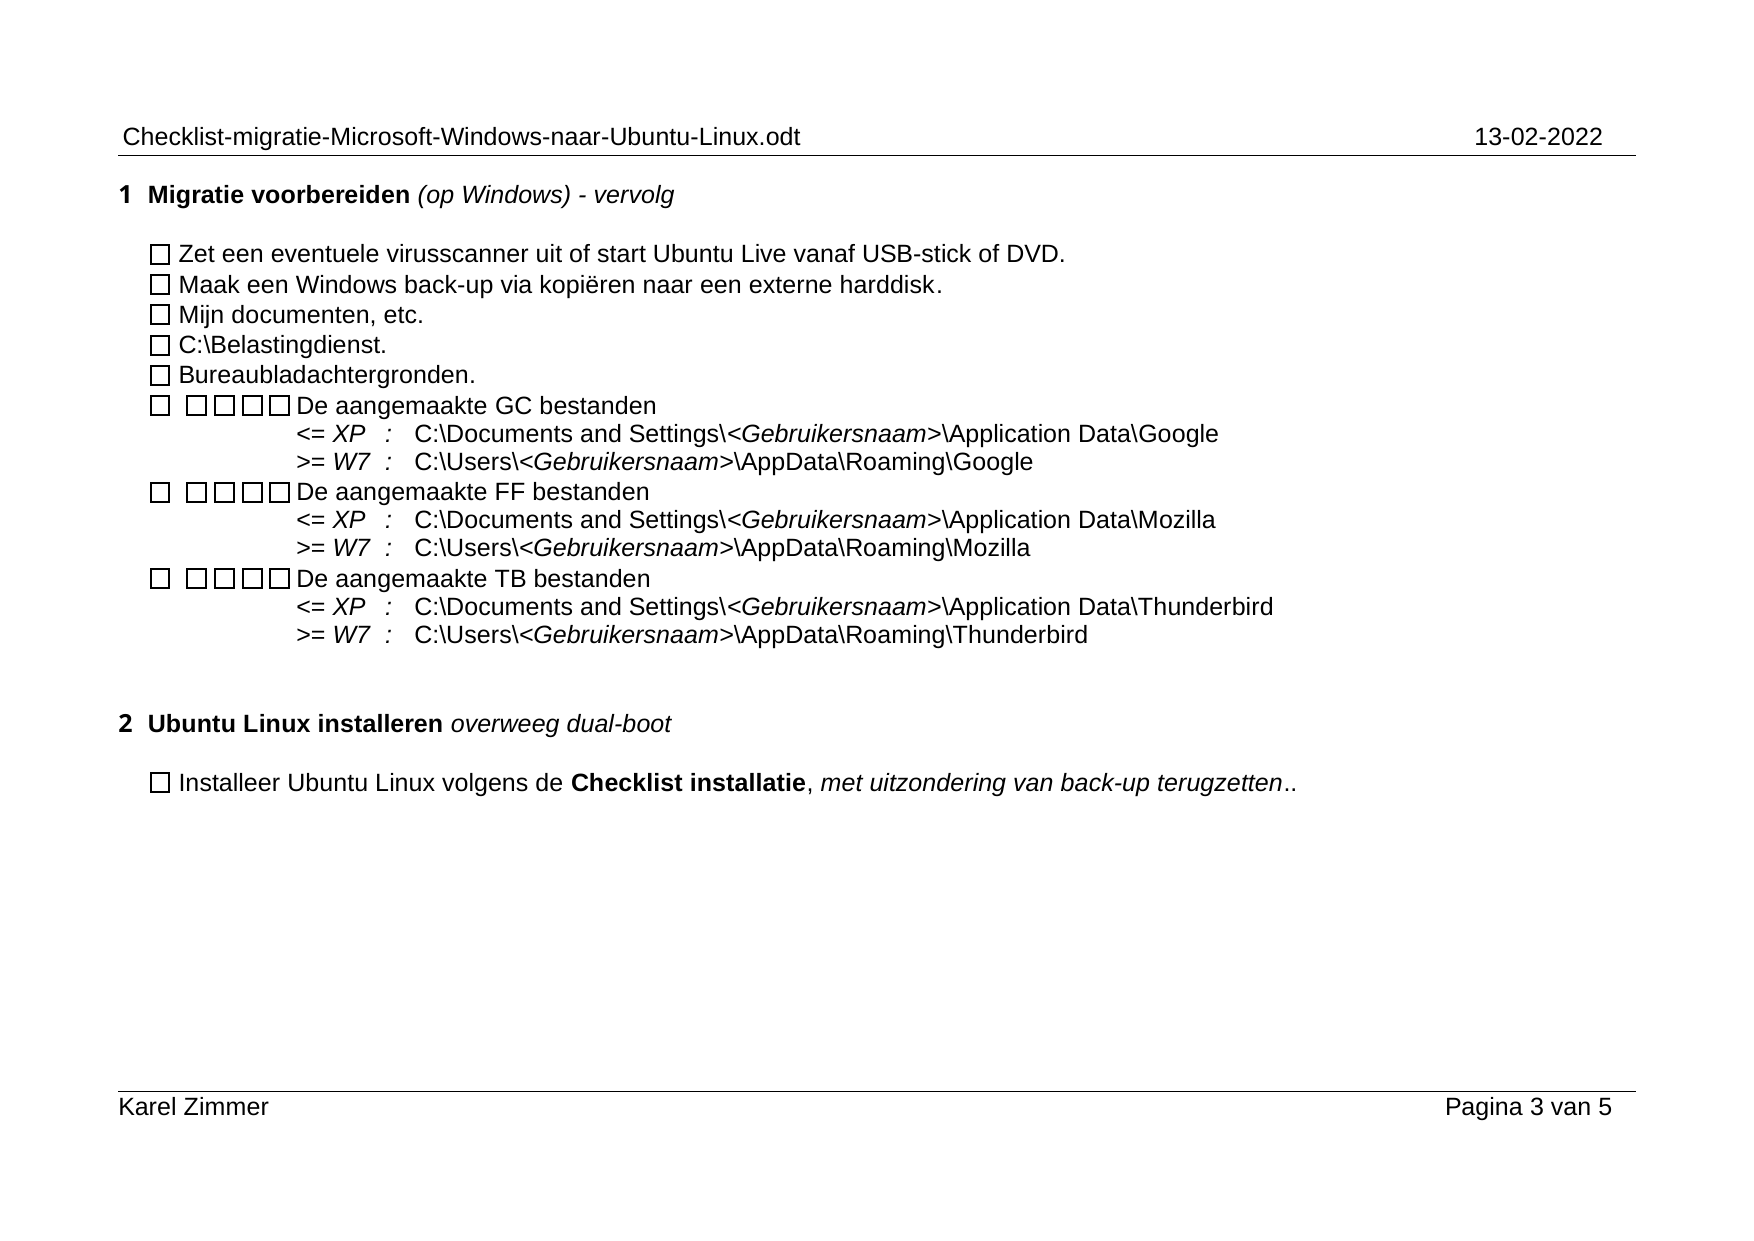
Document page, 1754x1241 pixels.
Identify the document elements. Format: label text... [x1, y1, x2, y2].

table_cell [141, 269, 177, 300]
table_cell [141, 391, 177, 477]
table_header Installeer Ubuntu Linux volgens de Checklist installatie, met uitzondering van back-up terugzetten.. [177, 768, 1617, 798]
list Ubuntu Linux installeren overweeg dual-boot [118, 706, 1636, 740]
table_cell [141, 330, 177, 360]
table_header Zet een eventuele virusscanner uit of start Ubuntu Live vanaf USB-stick of DVD. [177, 239, 1617, 269]
list Migratie voorbereiden (op Windows) - vervolg [118, 177, 1636, 211]
table_cell De aangemaakte TB bestanden <= XP : C:\Documents and Settings\<Gebruikersnaam>\Application Data\Thunderbird >= W7 : C:\Users\<Gebruikersnaam>\AppData\Roaming\Thunderbird [177, 563, 1617, 650]
table_header [141, 239, 177, 269]
table_cell [141, 477, 177, 563]
table_cell De aangemaakte GC bestanden <= XP : C:\Documents and Settings\<Gebruikersnaam>\Application Data\Google >= W7 : C:\Users\<Gebruikersnaam>\AppData\Roaming\Google [177, 391, 1617, 477]
table_cell [141, 300, 177, 330]
table_cell Maak een Windows back-up via kopiëren naar een externe harddisk. [177, 269, 1617, 300]
table_cell [141, 563, 177, 650]
table_cell Mijn documenten, etc. [177, 300, 1617, 330]
table_cell De aangemaakte FF bestanden <= XP : C:\Documents and Settings\<Gebruikersnaam>\Application Data\Mozilla >= W7 : C:\Users\<Gebruikersnaam>\AppData\Roaming\Mozilla [177, 477, 1617, 563]
table_cell [141, 360, 177, 391]
table_cell Bureaubladachtergronden. [177, 360, 1617, 391]
table_header [141, 768, 177, 798]
table_cell C:\Belastingdienst. [177, 330, 1617, 360]
